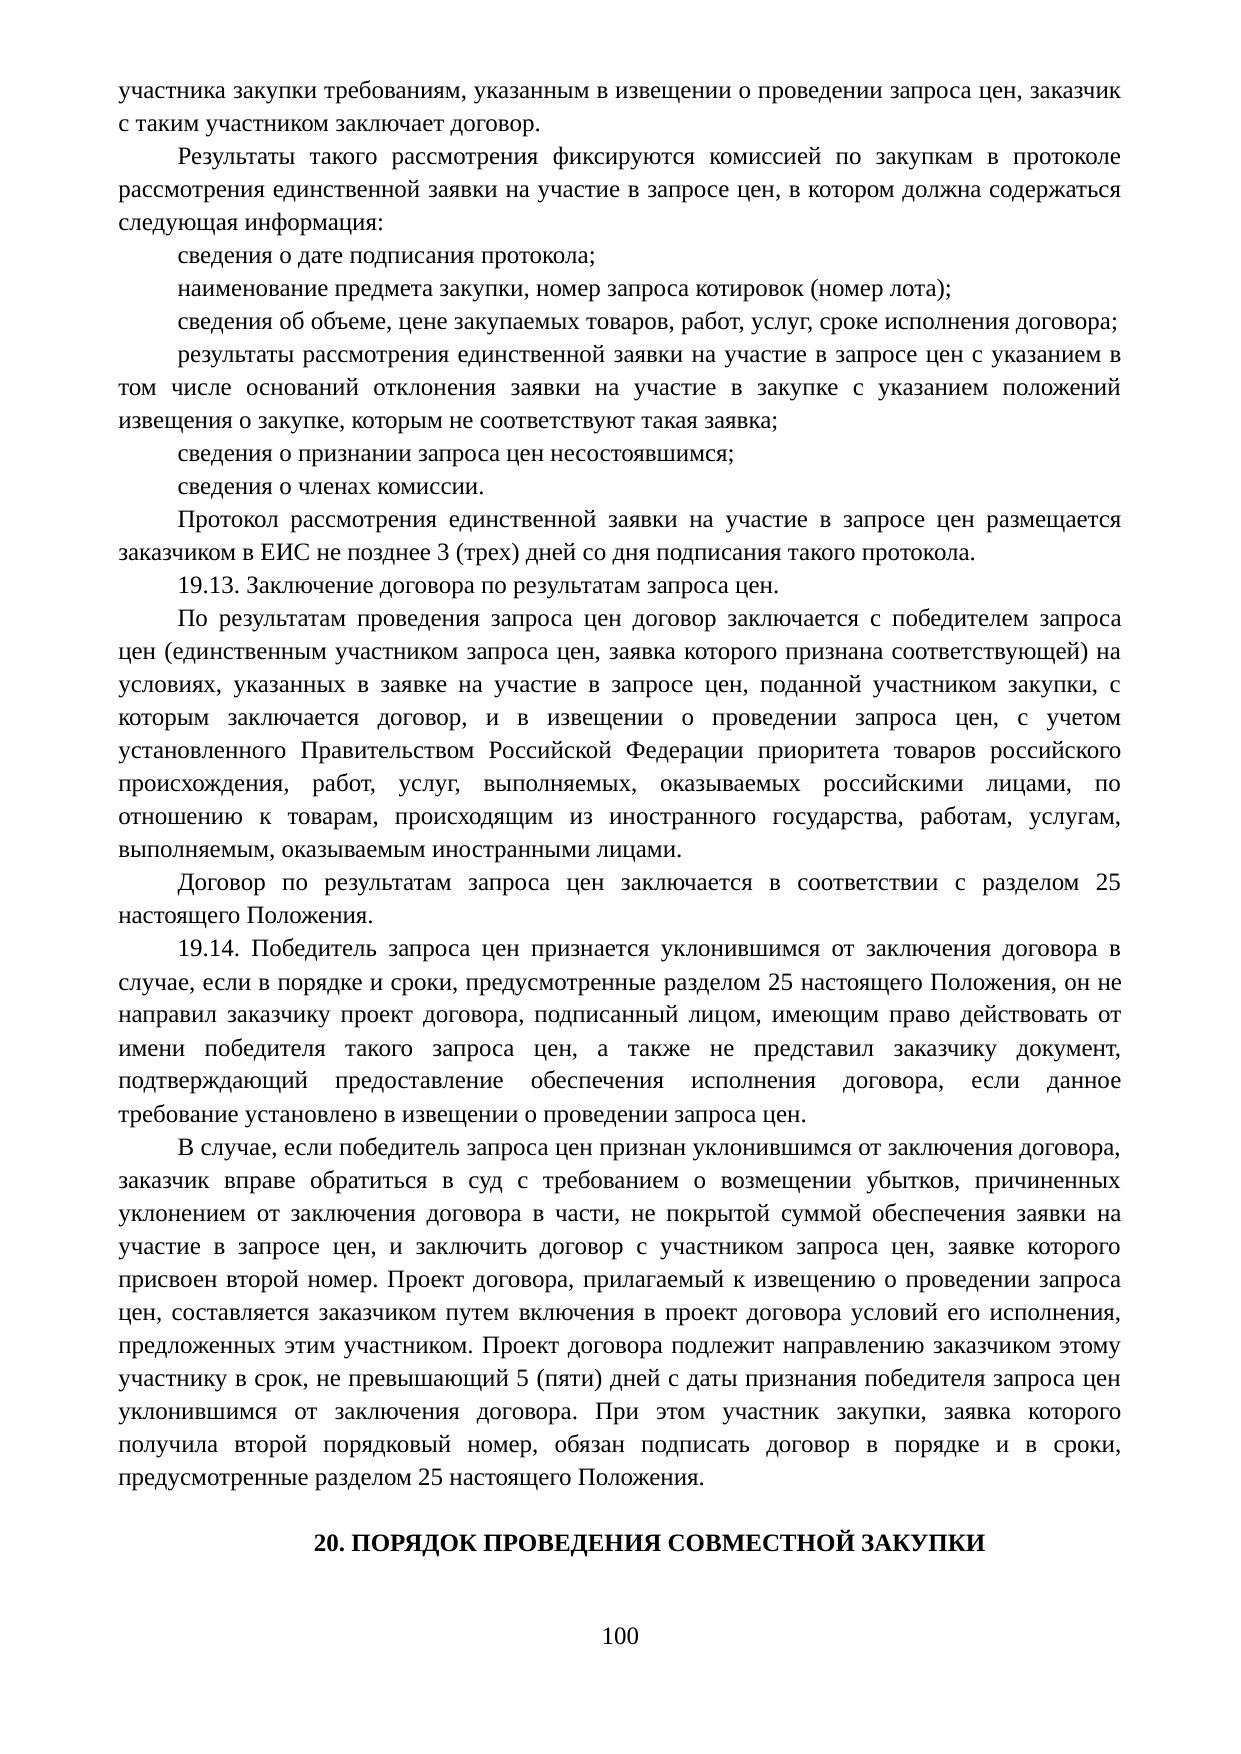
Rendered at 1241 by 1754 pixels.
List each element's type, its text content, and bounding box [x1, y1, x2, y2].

text 19.13. Заключение договора по результатам запроса цен. [118, 570, 1122, 599]
text наименование предмета закупки, номер запроса котировок (номер лота); [118, 273, 1122, 302]
text результаты рассмотрения единственной заявки на участие в запросе цен с указанием в том числе оснований отклонения заявки на участие в закупке с указанием положений извещения о закупке, которым не соответствуют такая заявка; [118, 339, 1122, 434]
text По результатам проведения запроса цен договор заключается с победителем запроса цен (единственным участником запроса цен, заявка которого признана соответствующей) на условиях, указанных в заявке на участие в запросе цен, поданной участником закупки, с которым заключается договор, и в извещении о проведении запроса цен, с учетом установленного Правительством Российской Федерации приоритета товаров российского происхождения, работ, услуг, выполняемых, оказываемых российскими лицами, по отношению к товарам, происходящим из иностранного государства, работам, услугам, выполняемым, оказываемым иностранными лицами. [118, 603, 1122, 863]
text сведения о признании запроса цен несостоявшимся; [118, 438, 1122, 467]
text участника закупки требованиям, указанным в извещении о проведении запроса цен, заказчик с таким участником заключает договор. [118, 75, 1122, 137]
text сведения об объеме, цене закупаемых товаров, работ, услуг, сроке исполнения договора; [118, 306, 1122, 335]
text 20. ПОРЯДОК ПРОВЕДЕНИЯ СОВМЕСТНОЙ ЗАКУПКИ [118, 1528, 1122, 1557]
text В случае, если победитель запроса цен признан уклонившимся от заключения договора, заказчик вправе обратиться в суд с требованием о возмещении убытков, причиненных уклонением от заключения договора в части, не покрытой суммой обеспечения заявки на участие в запросе цен, и заключить договор с участником запроса цен, заявке которого присвоен второй номер. Проект договора, прилагаемый к извещению о проведении запроса цен, составляется заказчиком путем включения в проект договора условий его исполнения, предложенных этим участником. Проект договора подлежит направлению заказчиком этому участнику в срок, не превышающий 5 (пяти) дней с даты признания победителя запроса цен уклонившимся от заключения договора. При этом участник закупки, заявка которого получила второй порядковый номер, обязан подписать договор в порядке и в сроки, предусмотренные разделом 25 настоящего Положения. [118, 1132, 1122, 1491]
text сведения о дате подписания протокола; [118, 240, 1122, 269]
text Протокол рассмотрения единственной заявки на участие в запросе цен размещается заказчиком в ЕИС не позднее 3 (трех) дней со дня подписания такого протокола. [118, 504, 1122, 566]
text 19.14. Победитель запроса цен признается уклонившимся от заключения договора в случае, если в порядке и сроки, предусмотренные разделом 25 настоящего Положения, он не направил заказчику проект договора, подписанный лицом, имеющим право действовать от имени победителя такого запроса цен, а также не представил заказчику документ, подтверждающий предоставление обеспечения исполнения договора, если данное требование установлено в извещении о проведении запроса цен. [118, 933, 1122, 1127]
text Договор по результатам запроса цен заключается в соответствии с разделом 25 настоящего Положения. [118, 867, 1122, 929]
text Результаты такого рассмотрения фиксируются комиссией по закупкам в протоколе рассмотрения единственной заявки на участие в запросе цен, в котором должна содержаться следующая информация: [118, 141, 1122, 236]
text сведения о членах комиссии. [118, 471, 1122, 500]
